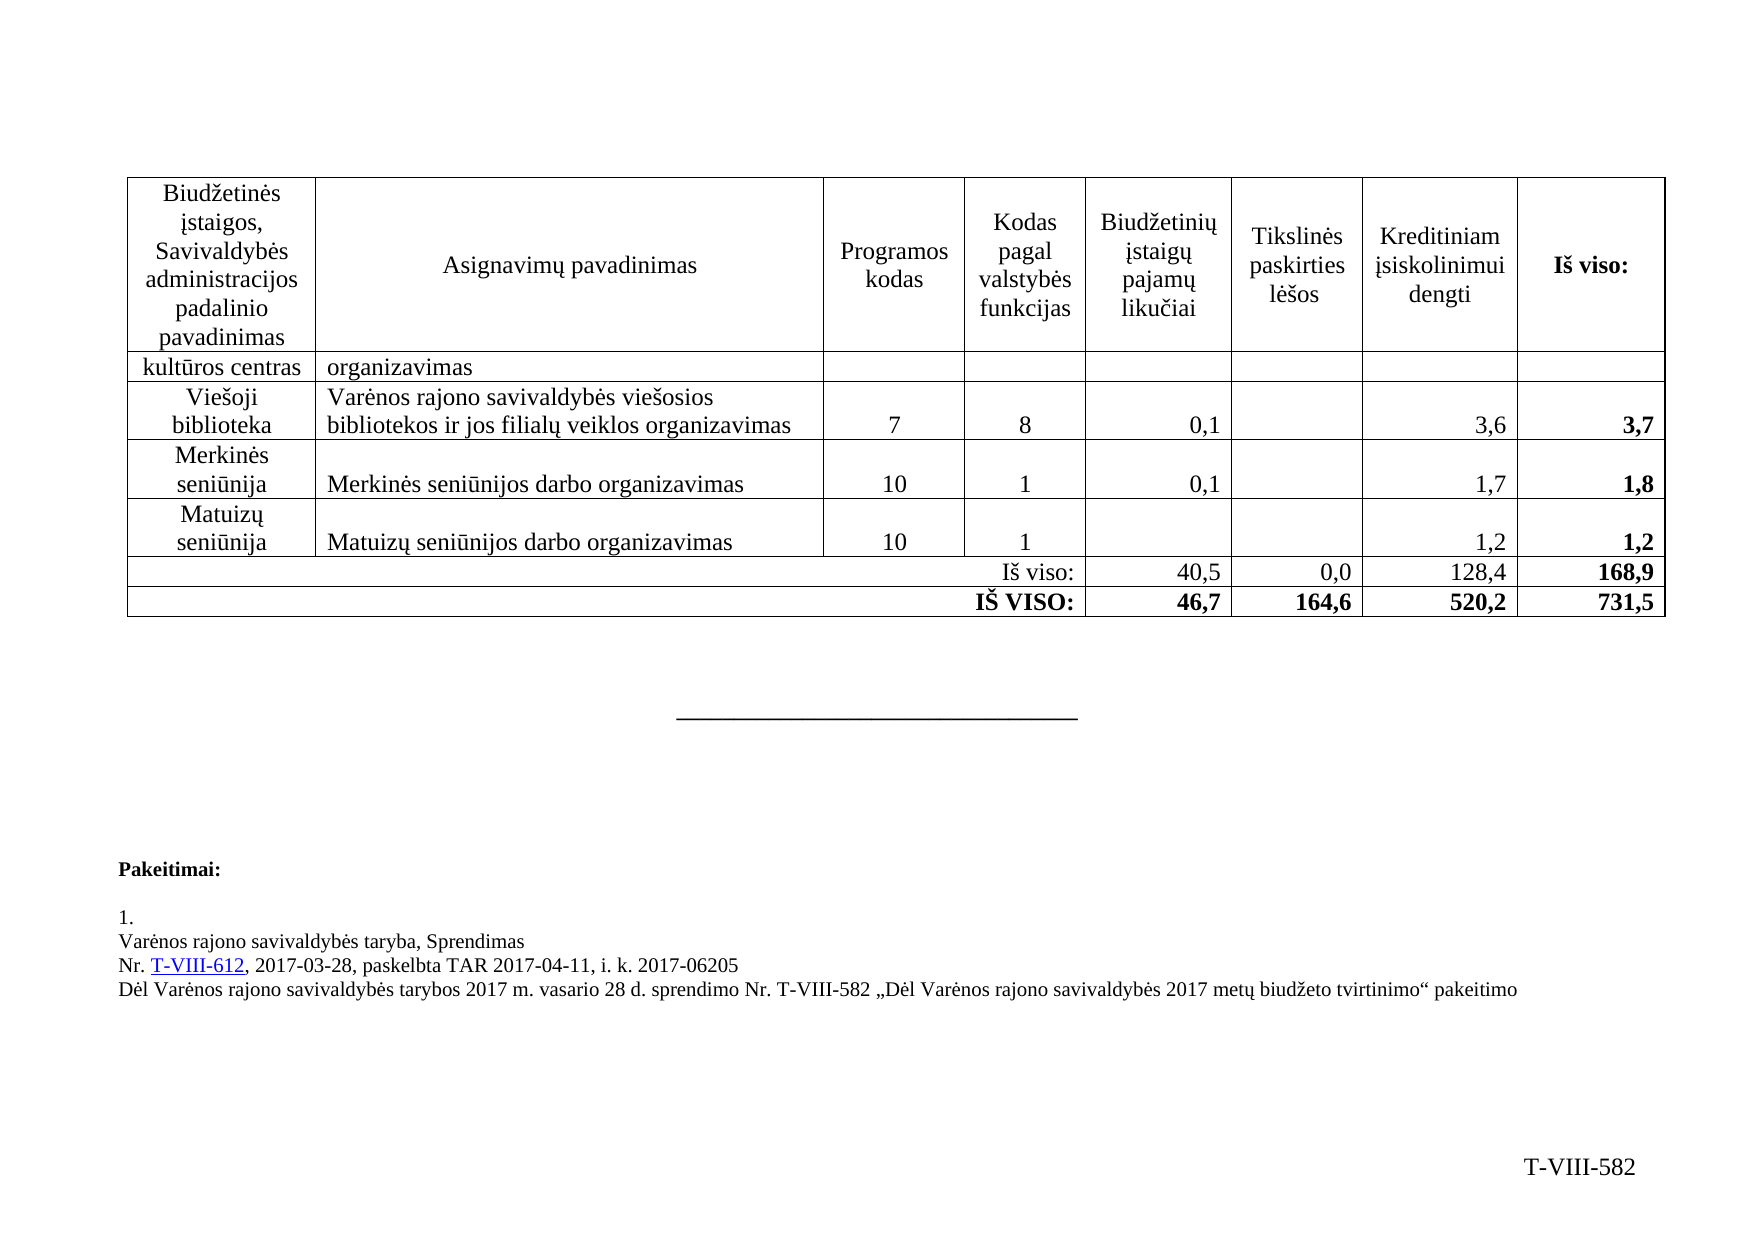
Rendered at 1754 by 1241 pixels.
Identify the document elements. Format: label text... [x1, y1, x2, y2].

table_header Kodas pagal valstybės funkcijas [965, 178, 1085, 351]
table_cell [1232, 440, 1362, 498]
table_cell 1 [965, 440, 1085, 498]
table_header Biudžetinės įstaigos, Savivaldybės administracijos padalinio pavadinimas [128, 178, 315, 351]
text Varėnos rajono savivaldybės taryba, Sprendimas [118, 929, 1636, 953]
table_cell 520,2 [1363, 587, 1517, 616]
table_cell 10 [824, 440, 964, 498]
table_cell 46,7 [1086, 587, 1231, 616]
table_cell 1 [965, 499, 1085, 556]
table_cell kultūros centras [128, 352, 315, 381]
table_cell 3,7 [1518, 382, 1664, 439]
table_cell 40,5 [1086, 557, 1231, 586]
table_cell 1,7 [1363, 440, 1517, 498]
table_cell [965, 352, 1085, 381]
table_cell Matuizų seniūnija [128, 499, 315, 556]
table_cell 1,8 [1518, 440, 1664, 498]
table_cell 128,4 [1363, 557, 1517, 586]
text Pakeitimai: [118, 857, 1636, 881]
table_cell 168,9 [1518, 557, 1664, 586]
table_cell [1363, 352, 1517, 381]
text 1. [118, 905, 1636, 929]
table_cell Merkinės seniūnijos darbo organizavimas [316, 440, 823, 498]
table_cell [1086, 352, 1231, 381]
text ___________________________________ [118, 696, 1636, 722]
table_cell [1232, 499, 1362, 556]
table_cell [1518, 352, 1664, 381]
table_cell organizavimas [316, 352, 823, 381]
table_cell Matuizų seniūnijos darbo organizavimas [316, 499, 823, 556]
table_cell [1086, 499, 1231, 556]
table_cell 1,2 [1363, 499, 1517, 556]
table_cell Iš viso: [128, 557, 1085, 586]
table_cell 7 [824, 382, 964, 439]
table_cell 10 [824, 499, 964, 556]
table_cell [1232, 382, 1362, 439]
table_cell IŠ VISO: [128, 587, 1085, 616]
text Dėl Varėnos rajono savivaldybės tarybos 2017 m. vasario 28 d. sprendimo Nr. T-VIII-582 „Dėl Varėnos rajono savivaldybės 2017 metų biudžeto tvirtinimo“ pakeitimo [118, 977, 1636, 1001]
table_cell [1232, 352, 1362, 381]
table_header Asignavimų pavadinimas [316, 178, 823, 351]
table_cell 731,5 [1518, 587, 1664, 616]
table_header Tikslinės paskirties lėšos [1232, 178, 1362, 351]
table_cell 3,6 [1363, 382, 1517, 439]
table_cell [824, 352, 964, 381]
table_cell 0,1 [1086, 382, 1231, 439]
table_header Biudžetinių įstaigų pajamų likučiai [1086, 178, 1231, 351]
table_cell Varėnos rajono savivaldybės viešosios bibliotekos ir jos filialų veiklos organizavimas [316, 382, 823, 439]
table_cell 8 [965, 382, 1085, 439]
table_header Kreditiniam įsiskolinimui dengti [1363, 178, 1517, 351]
table_cell 0,1 [1086, 440, 1231, 498]
table_header Programos kodas [824, 178, 964, 351]
table_cell 164,6 [1232, 587, 1362, 616]
table_cell 0,0 [1232, 557, 1362, 586]
table_cell Viešoji biblioteka [128, 382, 315, 439]
table_cell Merkinės seniūnija [128, 440, 315, 498]
table_header Iš viso: [1518, 178, 1664, 351]
table_cell 1,2 [1518, 499, 1664, 556]
text Nr. T-VIII-612, 2017-03-28, paskelbta TAR 2017-04-11, i. k. 2017-06205 [118, 953, 1636, 977]
